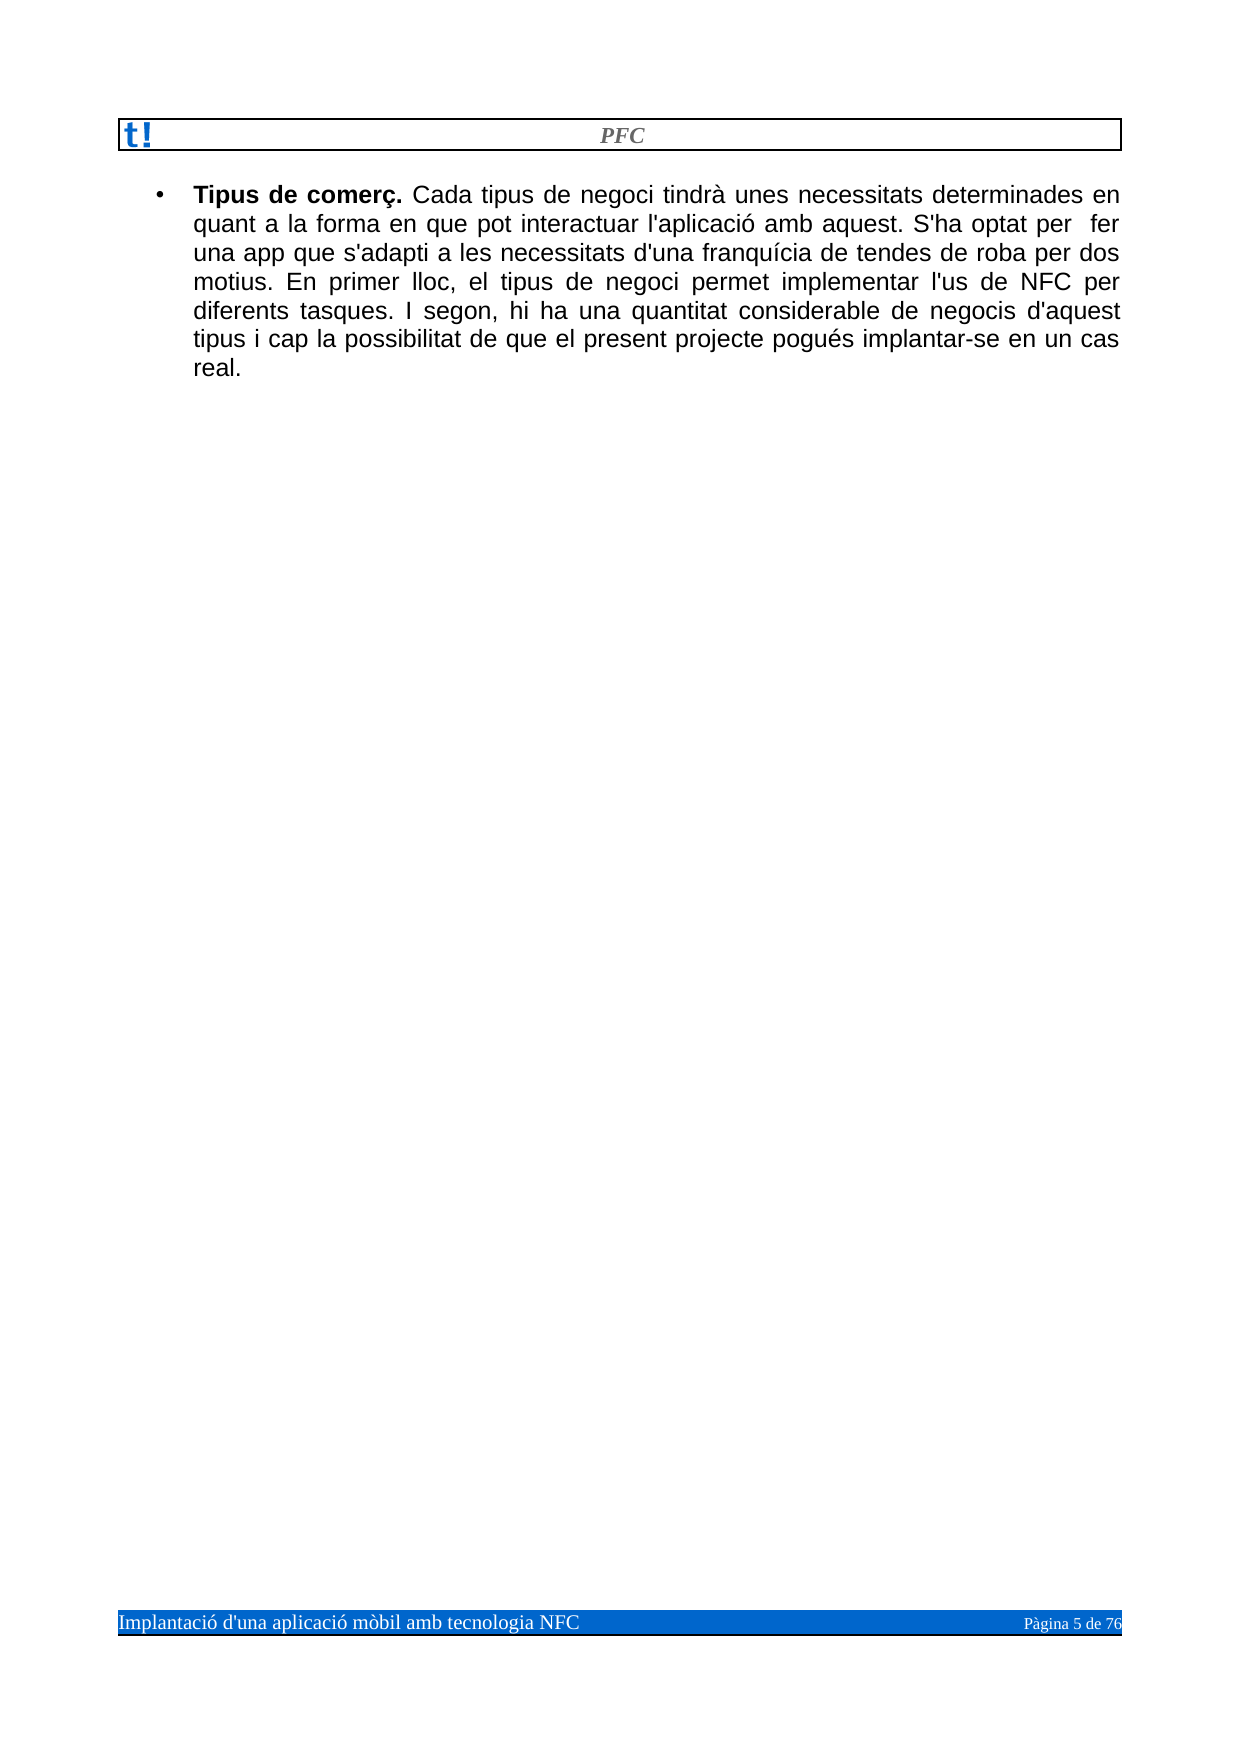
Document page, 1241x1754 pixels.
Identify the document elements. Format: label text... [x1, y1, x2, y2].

list Tipus de comerç. Cada tipus de negoci tindrà unes necessitats determinades en quant a la forma en que pot interactuar l'aplicació amb aquest. S'ha optat per fer una app que s'adapti a les necessitats d'una franquícia de tendes de roba per dos motius. En primer lloc, el tipus de negoci permet implementar l'us de NFC per diferents tasques. I segon, hi ha una quantitat considerable de negocis d'aquest tipus i cap la possibilitat de que el present projecte pogués implantar-se en un cas real. [156, 181, 1122, 382]
picture [123, 121, 151, 148]
